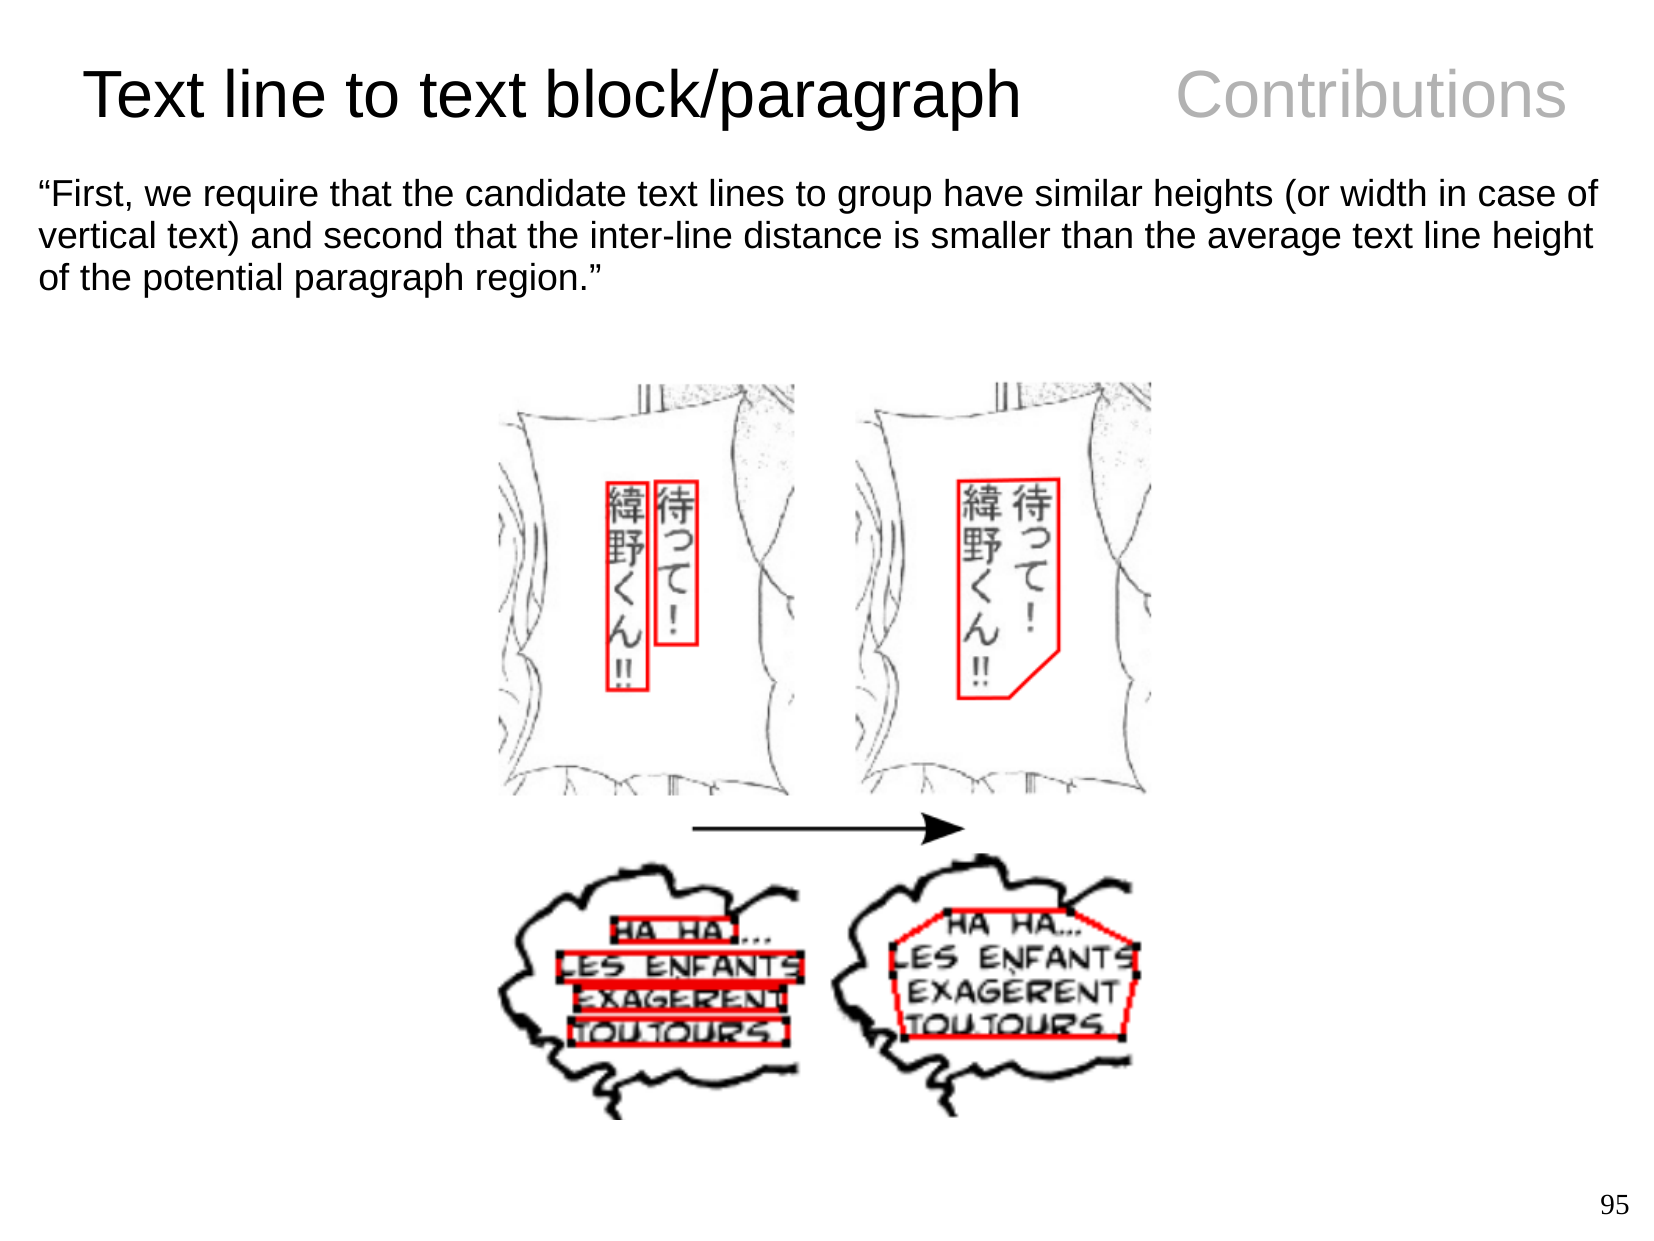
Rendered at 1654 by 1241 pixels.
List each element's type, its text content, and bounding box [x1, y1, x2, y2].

title Text line to text block/paragraph [82, 49, 1571, 139]
text_box “First, we require that the candidate text lines to group have similar heights (or width in case of vertical text) and second that the inter-line distance is smaller than the average text line height of the potential paragraph region.” [23, 165, 1630, 349]
picture [486, 377, 1168, 1120]
